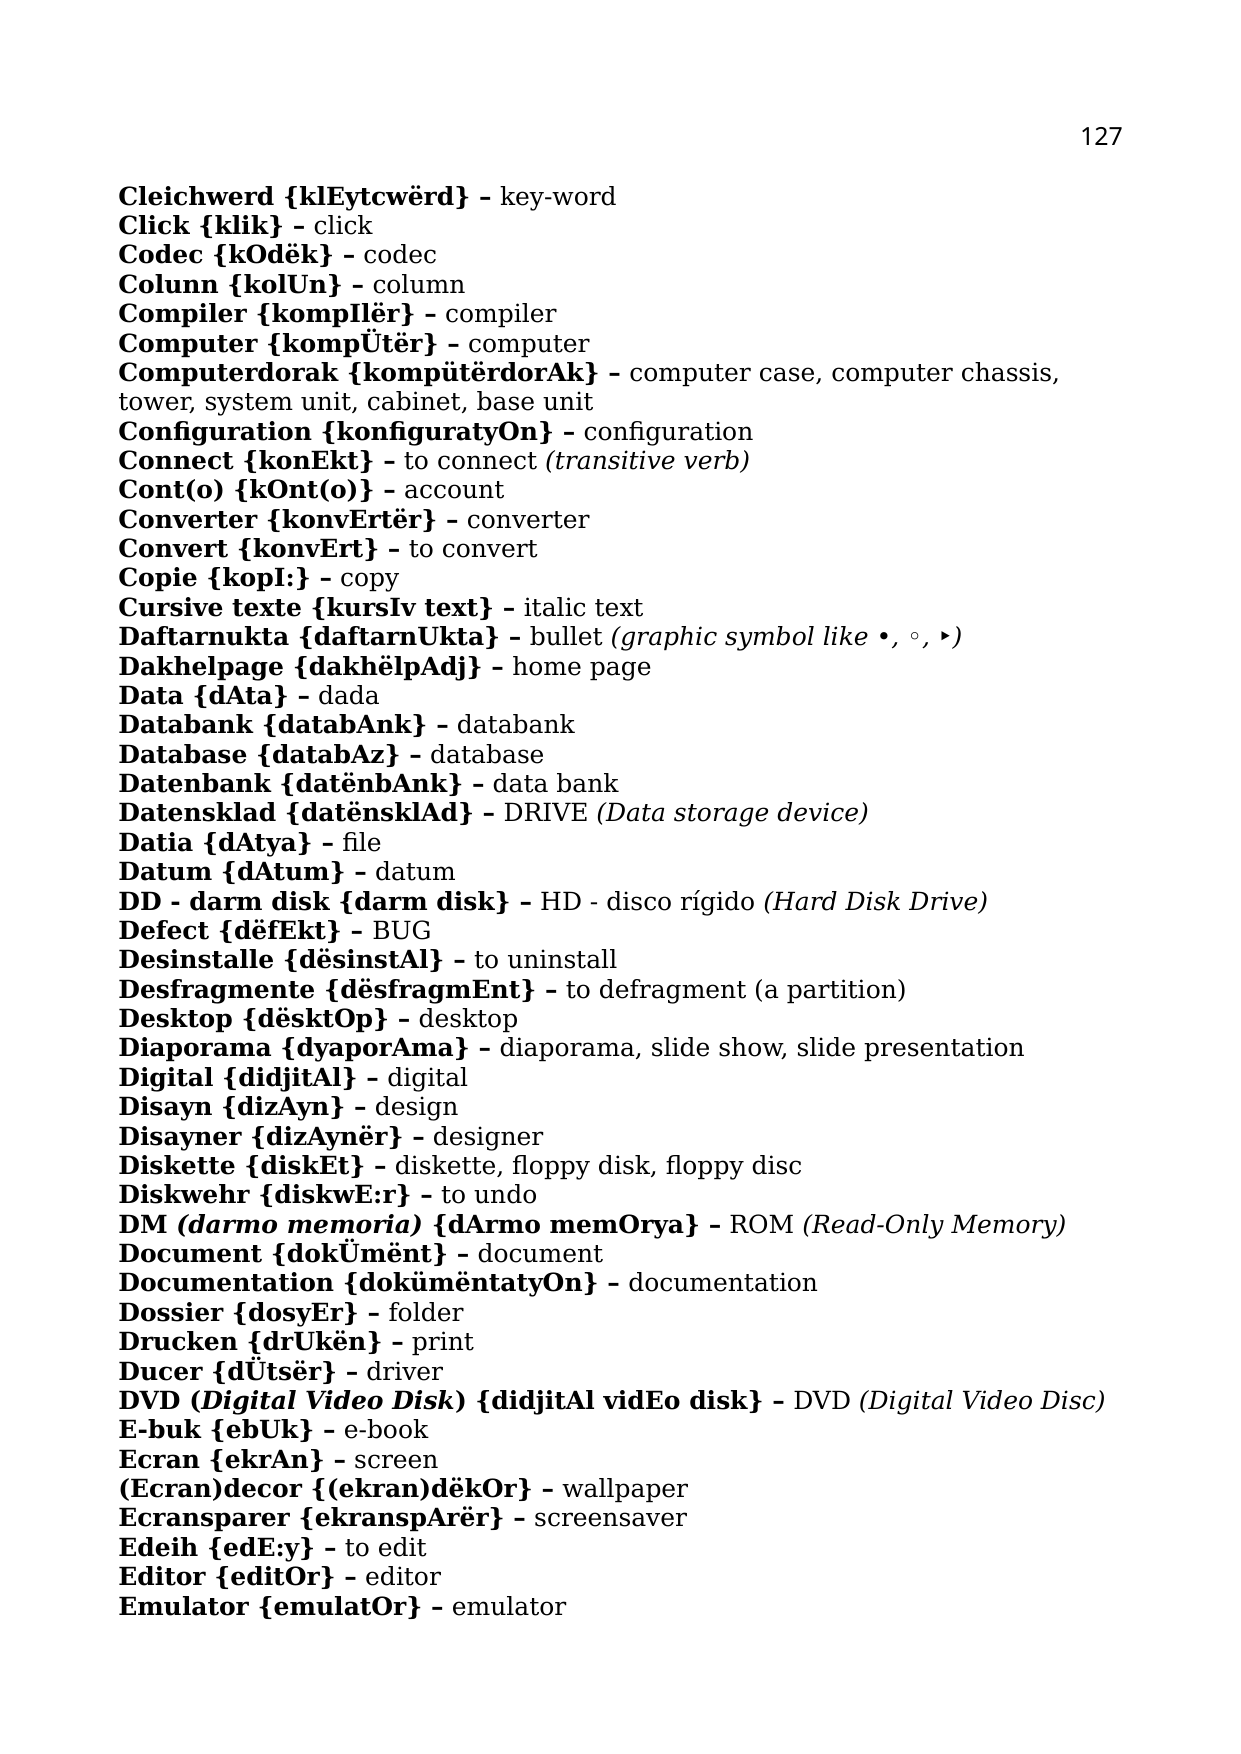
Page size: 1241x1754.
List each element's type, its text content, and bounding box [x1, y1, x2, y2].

text DVD (Digital Video Disk) {didjitAl vidEo disk} – DVD (Digital Video Disc) [118, 1386, 1123, 1415]
text Datia {dAtya} – file [118, 828, 1123, 857]
text Click {klik} – click [118, 211, 1123, 240]
text Cont(o) {kOnt(o)} – account [118, 475, 1123, 504]
text Datenbank {datënbAnk} – data bank [118, 769, 1123, 798]
text Cleichwerd {klEytcwërd} – key-word [118, 182, 1123, 211]
text Document {dokÜmënt} – document [118, 1239, 1123, 1268]
text Converter {konvErtër} – converter [118, 504, 1123, 534]
text Editor {editOr} – editor [118, 1562, 1123, 1591]
text Convert {konvErt} – to convert [118, 534, 1123, 563]
text Databank {databAnk} – databank [118, 710, 1123, 739]
text Database {databAz} – database [118, 739, 1123, 769]
text Ecran {ekrAn} – screen [118, 1444, 1123, 1474]
text Documentation {dokümëntatyOn} – documentation [118, 1268, 1123, 1298]
text Compiler {kompIlër} – compiler [118, 299, 1123, 328]
text Data {dAta} – dada [118, 681, 1123, 710]
text DD - darm disk {darm disk} – HD - disco rígido (Hard Disk Drive) [118, 886, 1123, 916]
text (Ecran)decor {(ekran)dëkOr} – wallpaper [118, 1474, 1123, 1503]
text Computerdorak {kompütërdorAk} – computer case, computer chassis, tower, system unit, cabinet, base unit [118, 358, 1123, 416]
text Diaporama {dyaporAma} – diaporama, slide show, slide presentation [118, 1033, 1123, 1063]
text Emulator {emulatOr} – emulator [118, 1591, 1123, 1621]
text Ecransparer {ekranspArër} – screensaver [118, 1503, 1123, 1533]
text Copie {kopI:} – copy [118, 563, 1123, 593]
text Configuration {konfiguratyOn} – configuration [118, 416, 1123, 446]
text Disayn {dizAyn} – design [118, 1092, 1123, 1121]
text Computer {kompÜtër} – computer [118, 328, 1123, 358]
text Cursive texte {kursIv text} – italic text [118, 593, 1123, 622]
text Defect {dëfEkt} – BUG [118, 916, 1123, 945]
text Diskwehr {diskwE:r} – to undo [118, 1180, 1123, 1209]
text Desktop {dësktOp} – desktop [118, 1004, 1123, 1033]
text Dakhelpage {dakhëlpAdj} – home page [118, 651, 1123, 681]
text Desinstalle {dësinstAl} – to uninstall [118, 945, 1123, 974]
text Diskette {diskEt} – diskette, floppy disk, floppy disc [118, 1151, 1123, 1180]
text Edeih {edE:y} – to edit [118, 1533, 1123, 1562]
text Connect {konEkt} – to connect (transitive verb) [118, 446, 1123, 475]
text Disayner {dizAynër} – designer [118, 1121, 1123, 1151]
text Datum {dAtum} – datum [118, 857, 1123, 886]
text Drucken {drUkën} – print [118, 1327, 1123, 1356]
text Codec {kOdëk} – codec [118, 240, 1123, 270]
text E-buk {ebUk} – e-book [118, 1415, 1123, 1444]
text Digital {didjitAl} – digital [118, 1063, 1123, 1092]
text Daftarnukta {daftarnUkta} – bullet (graphic symbol like •, ◦, ‣) [118, 622, 1123, 651]
text Dossier {dosyEr} – folder [118, 1298, 1123, 1327]
text DM (darmo memoria) {dArmo memOrya} – ROM (Read-Only Memory) [118, 1209, 1123, 1239]
text Ducer {dÜtsër} – driver [118, 1356, 1123, 1386]
text Colunn {kolUn} – column [118, 270, 1123, 299]
text Datensklad {datënsklAd} – DRIVE (Data storage device) [118, 798, 1123, 828]
text Desfragmente {dësfragmEnt} – to defragment (a partition) [118, 974, 1123, 1004]
